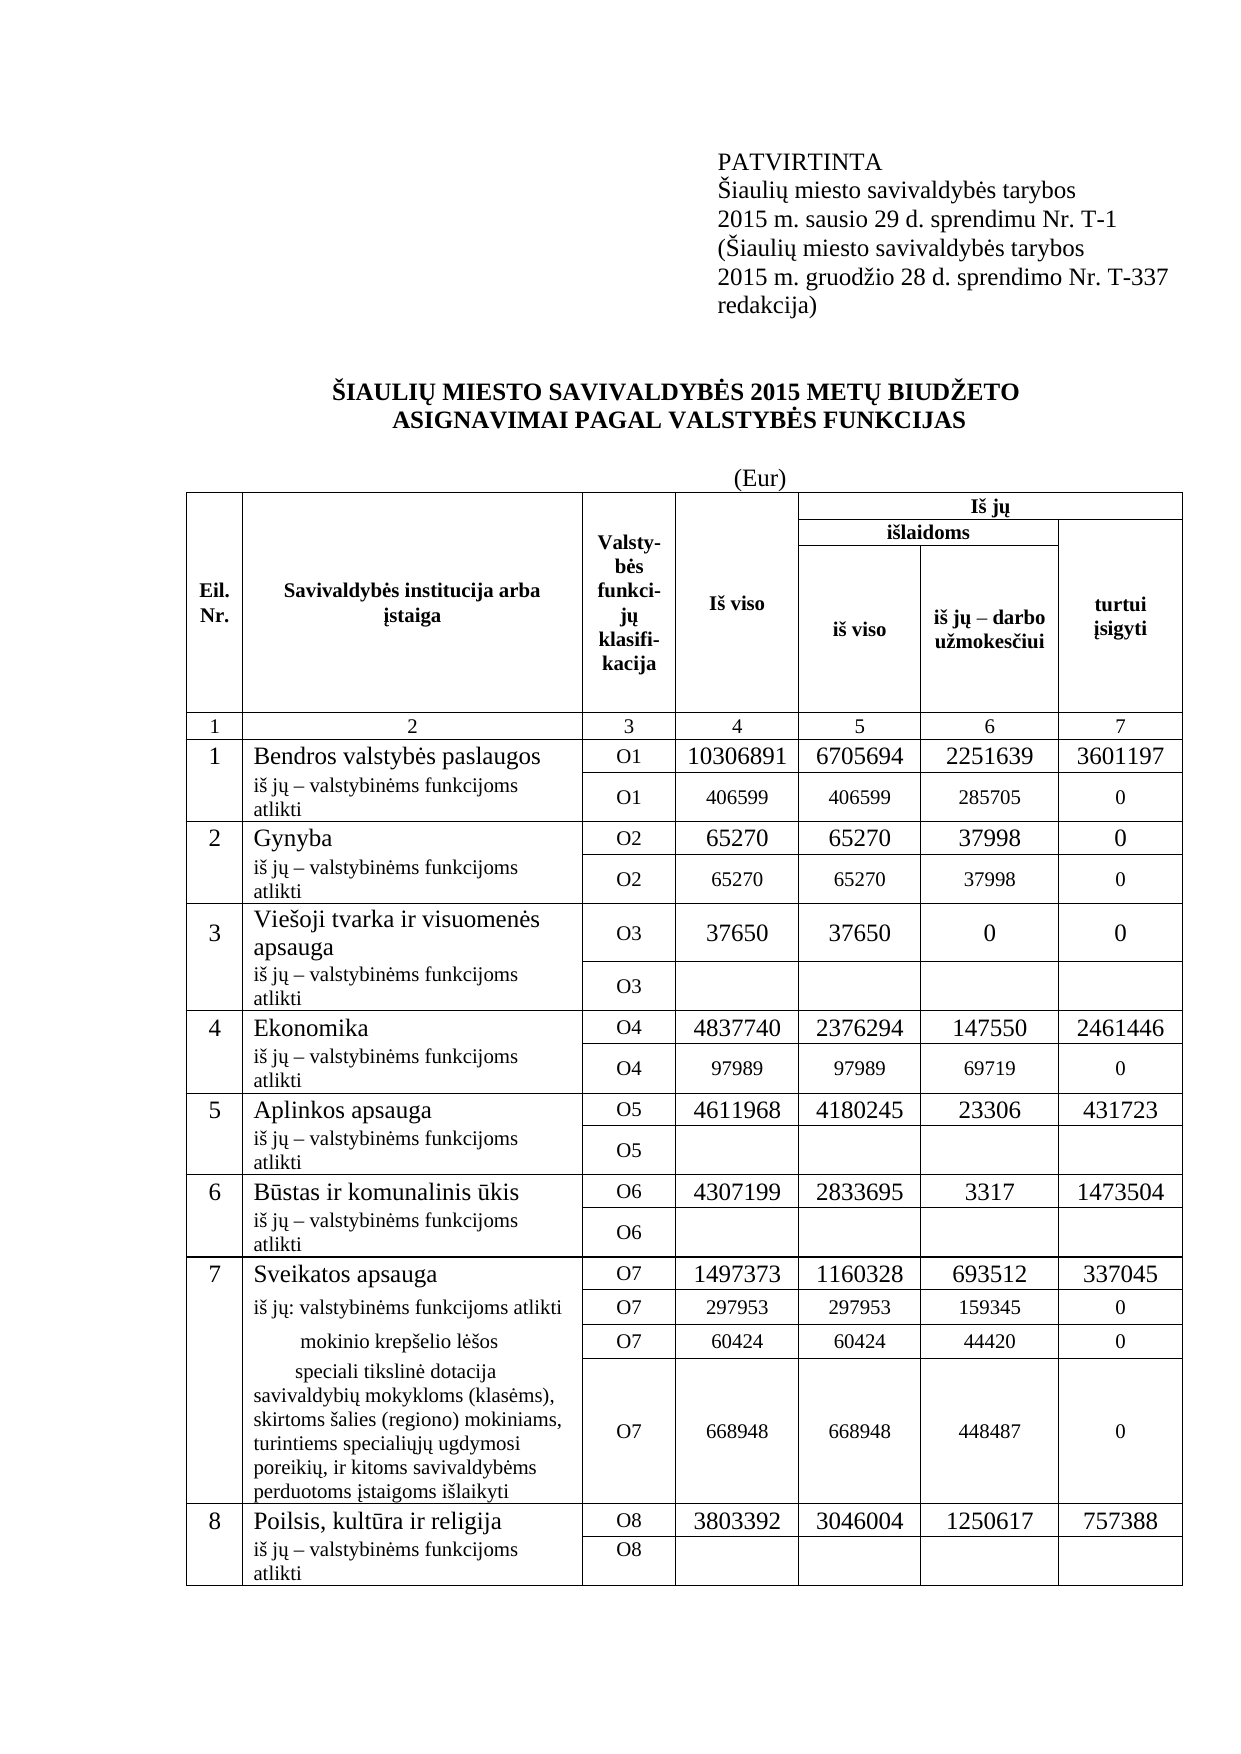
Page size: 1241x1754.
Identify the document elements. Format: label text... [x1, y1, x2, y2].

table_cell 60424 [799, 1325, 920, 1358]
table_cell 0 [1059, 1359, 1182, 1503]
table_cell 337045 [1059, 1258, 1182, 1289]
table_cell iš jų – valstybinėms funkcijoms atlikti [243, 772, 582, 821]
table_cell [676, 1537, 798, 1585]
table_cell [187, 1536, 242, 1585]
table_cell Aplinkos apsauga [243, 1094, 582, 1125]
table_cell Ekonomika [243, 1011, 582, 1043]
table_cell 97989 [676, 1044, 798, 1092]
table_cell Sveikatos apsauga [243, 1258, 582, 1289]
table_cell 44420 [921, 1325, 1058, 1358]
table_cell 37650 [676, 904, 798, 961]
table_cell 37650 [799, 904, 920, 961]
table_cell O7 [583, 1325, 675, 1358]
text PATVIRTINTA [717, 147, 1181, 176]
table_cell [187, 1125, 242, 1174]
table_cell 8 [187, 1504, 242, 1536]
table_cell O1 [583, 740, 675, 772]
table_cell 0 [1059, 822, 1182, 853]
text (Eur) [177, 463, 1181, 492]
table_cell 147550 [921, 1011, 1058, 1043]
table_cell 3 [583, 713, 675, 739]
table_cell 7 [1059, 713, 1182, 739]
table_cell [921, 1126, 1058, 1174]
table_cell [187, 854, 242, 903]
table_cell 285705 [921, 773, 1058, 821]
table_cell 2376294 [799, 1011, 920, 1043]
table_cell Gynyba [243, 822, 582, 853]
table_cell [187, 772, 242, 821]
table_cell 1 [187, 713, 242, 739]
table_cell iš jų – valstybinėms funkcijoms atlikti [243, 1125, 582, 1174]
table_cell turtui įsigyti [1059, 520, 1182, 712]
table_cell O5 [583, 1094, 675, 1125]
table_header Iš viso [676, 493, 798, 712]
table_cell 4611968 [676, 1094, 798, 1125]
table_cell 5 [187, 1094, 242, 1125]
table_cell [187, 961, 242, 1010]
table_cell 60424 [676, 1325, 798, 1358]
table_cell iš jų – valstybinėms funkcijoms atlikti [243, 1043, 582, 1092]
table_cell 668948 [799, 1359, 920, 1503]
table_cell 5 [799, 713, 920, 739]
table_cell iš jų: valstybinėms funkcijoms atlikti [243, 1289, 582, 1323]
table_cell 3 [187, 904, 242, 961]
table_cell O5 [583, 1126, 675, 1174]
table_cell 10306891 [676, 740, 798, 772]
table_cell iš jų – valstybinėms funkcijoms atlikti [243, 961, 582, 1010]
table_header Valsty-bės funkci-jų klasifi-kacija [583, 493, 675, 712]
table_cell 431723 [1059, 1094, 1182, 1125]
table_cell 4180245 [799, 1094, 920, 1125]
table_cell 65270 [799, 855, 920, 903]
table_cell [187, 1324, 242, 1358]
table_cell Poilsis, kultūra ir religija [243, 1504, 582, 1536]
table_cell [799, 1208, 920, 1256]
table_cell 757388 [1059, 1504, 1182, 1536]
table_cell 65270 [676, 855, 798, 903]
table_cell 23306 [921, 1094, 1058, 1125]
table_cell Bendros valstybės paslaugos [243, 740, 582, 772]
text ASIGNAVIMAI PAGAL VALSTYBĖS FUNKCIJAS [177, 406, 1181, 434]
table_cell 4 [676, 713, 798, 739]
table_cell O3 [583, 904, 675, 961]
table_cell [1059, 1537, 1182, 1585]
table_cell [799, 1126, 920, 1174]
table_cell 406599 [676, 773, 798, 821]
table_cell [799, 1537, 920, 1585]
table_cell 1497373 [676, 1258, 798, 1289]
table_cell 6 [921, 713, 1058, 739]
table_cell O3 [583, 962, 675, 1010]
table_cell [1059, 1208, 1182, 1256]
table_cell 3803392 [676, 1504, 798, 1536]
table_cell O8 [583, 1537, 675, 1585]
table_cell 1250617 [921, 1504, 1058, 1536]
table_cell 3317 [921, 1175, 1058, 1207]
table_cell 6 [187, 1175, 242, 1207]
text redakcija) [717, 291, 1181, 319]
table_cell 1 [187, 740, 242, 772]
table_cell O2 [583, 822, 675, 853]
table_cell 693512 [921, 1258, 1058, 1289]
table_cell iš jų – darbo užmokesčiui [921, 546, 1058, 712]
table_cell 97989 [799, 1044, 920, 1092]
table_cell 0 [1059, 1290, 1182, 1323]
table_cell 2 [243, 713, 582, 739]
table_cell 3601197 [1059, 740, 1182, 772]
table_cell 406599 [799, 773, 920, 821]
table_cell [921, 962, 1058, 1010]
table_cell [187, 1207, 242, 1256]
table_cell [1059, 1126, 1182, 1174]
table_cell O7 [583, 1290, 675, 1323]
table_cell O4 [583, 1044, 675, 1092]
table_cell 1473504 [1059, 1175, 1182, 1207]
table_cell 37998 [921, 822, 1058, 853]
text 2015 m. gruodžio 28 d. sprendimo Nr. T-337 [582, 262, 1181, 291]
table_cell O7 [583, 1258, 675, 1289]
table_cell mokinio krepšelio lėšos [243, 1324, 582, 1358]
table_cell 2833695 [799, 1175, 920, 1207]
text ŠIAULIŲ MIESTO SAVIVALDYBĖS 2015 METŲ BIUDŽETO [177, 377, 1181, 406]
table_cell O4 [583, 1011, 675, 1043]
table_cell [921, 1208, 1058, 1256]
table_cell 0 [1059, 1325, 1182, 1358]
table_cell 4 [187, 1011, 242, 1043]
table_cell 0 [1059, 904, 1182, 961]
table_cell 4837740 [676, 1011, 798, 1043]
table_cell [676, 1126, 798, 1174]
table_cell 65270 [676, 822, 798, 853]
table_cell 2461446 [1059, 1011, 1182, 1043]
table_cell [921, 1537, 1058, 1585]
table_cell O6 [583, 1208, 675, 1256]
table_cell [187, 1043, 242, 1092]
table_cell 297953 [799, 1290, 920, 1323]
table_cell O1 [583, 773, 675, 821]
text 2015 m. sausio 29 d. sprendimu Nr. T-1 [582, 204, 1181, 233]
table_header Savivaldybės institucija arba įstaiga [243, 493, 582, 712]
table_header Iš jų [799, 493, 1182, 518]
table_cell 2 [187, 822, 242, 853]
table_cell 0 [1059, 1044, 1182, 1092]
table_cell iš jų – valstybinėms funkcijoms atlikti [243, 1536, 582, 1585]
table_cell 159345 [921, 1290, 1058, 1323]
table_cell Būstas ir komunalinis ūkis [243, 1175, 582, 1207]
table_cell 3046004 [799, 1504, 920, 1536]
table_cell O6 [583, 1175, 675, 1207]
table_cell O7 [583, 1359, 675, 1503]
table_cell 7 [187, 1258, 242, 1289]
table_cell 668948 [676, 1359, 798, 1503]
table_cell iš viso [799, 546, 920, 712]
table_header Eil. Nr. [187, 493, 242, 712]
text Šiaulių miesto savivaldybės tarybos [603, 176, 1181, 204]
table_cell [1059, 962, 1182, 1010]
table_cell [676, 1208, 798, 1256]
table_cell 0 [1059, 773, 1182, 821]
table_cell 2251639 [921, 740, 1058, 772]
table_cell [799, 962, 920, 1010]
table_cell 69719 [921, 1044, 1058, 1092]
table_cell 6705694 [799, 740, 920, 772]
table_cell iš jų – valstybinėms funkcijoms atlikti [243, 854, 582, 903]
table_cell išlaidoms [799, 520, 1058, 545]
table_cell speciali tikslinė dotacija savivaldybių mokykloms (klasėms), skirtoms šalies (regiono) mokiniams, turintiems specialiųjų ugdymosi poreikių, ir kitoms savivaldybėms perduotoms įstaigoms išlaikyti [243, 1358, 582, 1503]
table_cell iš jų – valstybinėms funkcijoms atlikti [243, 1207, 582, 1256]
table_cell 0 [1059, 855, 1182, 903]
table_cell O8 [583, 1504, 675, 1536]
table_cell 37998 [921, 855, 1058, 903]
table_cell [187, 1289, 242, 1323]
table_cell Viešoji tvarka ir visuomenės apsauga [243, 904, 582, 961]
table_cell 4307199 [676, 1175, 798, 1207]
table_cell 1160328 [799, 1258, 920, 1289]
table_cell 448487 [921, 1359, 1058, 1503]
table_cell 297953 [676, 1290, 798, 1323]
table_cell [187, 1358, 242, 1503]
table_cell O2 [583, 855, 675, 903]
table_cell [676, 962, 798, 1010]
table_cell 0 [921, 904, 1058, 961]
table_cell 65270 [799, 822, 920, 853]
text (Šiaulių miesto savivaldybės tarybos [603, 233, 1181, 262]
